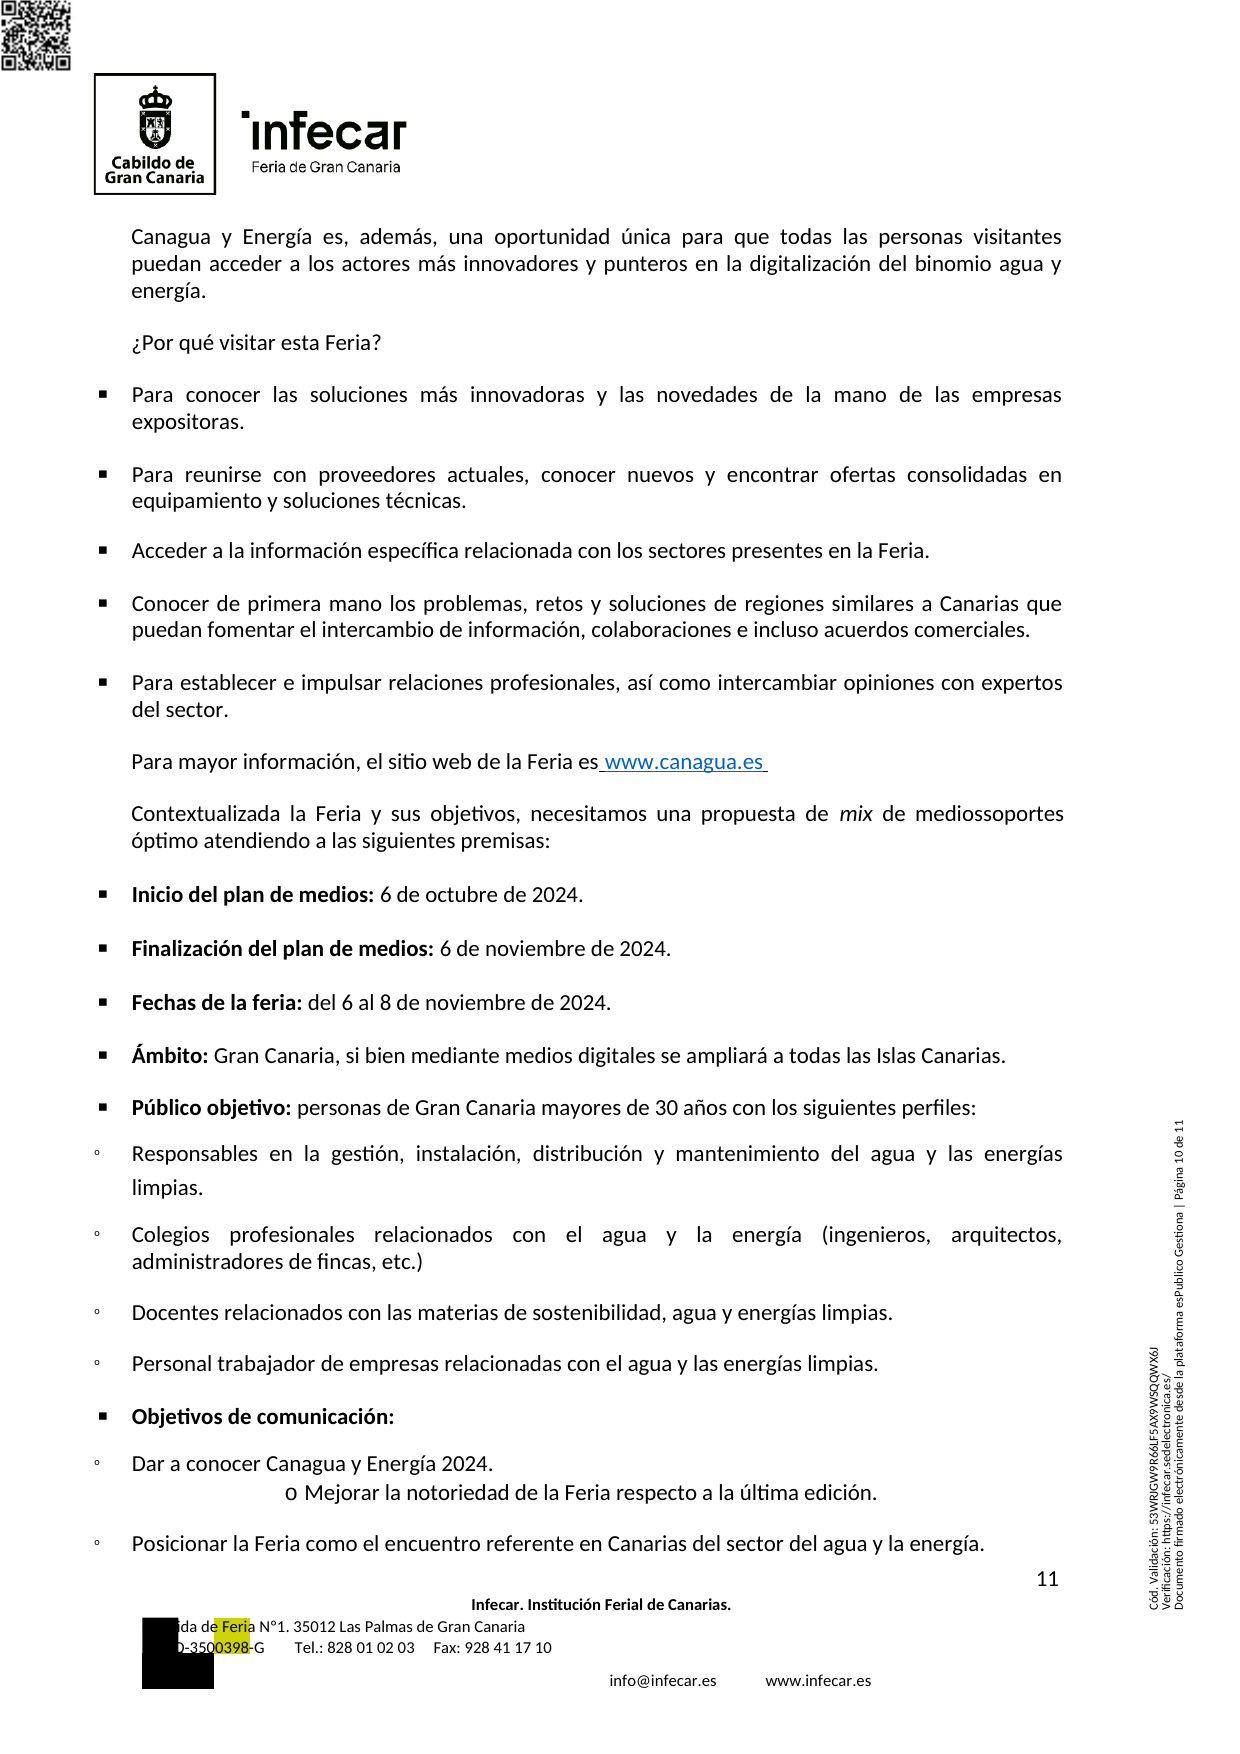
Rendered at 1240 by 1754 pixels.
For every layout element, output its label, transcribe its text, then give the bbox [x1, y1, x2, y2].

text ¿Por qué visitar esta Feria? [131, 329, 1064, 356]
list Acceder a la información específica relacionada con los sectores presentes en la Feria. [94, 537, 1064, 564]
list Fechas de la feria: del 6 al 8 de noviembre de 2024. [94, 989, 1064, 1016]
list Posicionar la Feria como el encuentro referente en Canarias del sector del agua y la energía. [94, 1529, 1064, 1556]
list Objetivos de comunicación: [94, 1402, 1064, 1430]
list Responsables en la gestión, instalación, distribución y mantenimiento del agua y las energías limpias. [94, 1139, 1064, 1201]
list Conocer de primera mano los problemas, retos y soluciones de regiones similares a Canarias que puedan fomentar el intercambio de información, colaboraciones e incluso acuerdos comerciales. [94, 589, 1064, 643]
list Para conocer las soluciones más innovadoras y las novedades de la mano de las empresas expositoras. [94, 381, 1064, 436]
list Dar a conocer Canagua y Energía 2024. [94, 1450, 1064, 1477]
list Docentes relacionados con las materias de sostenibilidad, agua y energías limpias. [94, 1299, 1064, 1326]
list Para establecer e impulsar relaciones profesionales, así como intercambiar opiniones con expertos del sector. [94, 668, 1064, 723]
text o Mejorar la notoriedad de la Feria respecto a la última edición. [244, 1477, 919, 1506]
list Público objetivo: personas de Gran Canaria mayores de 30 años con los siguientes perfiles: [94, 1094, 1064, 1121]
list Colegios profesionales relacionados con el agua y la energía (ingenieros, arquitectos, administradores de fincas, etc.) [94, 1221, 1064, 1275]
list Personal trabajador de empresas relacionadas con el agua y las energías limpias. [94, 1350, 1064, 1377]
list Para reunirse con proveedores actuales, conocer nuevos y encontrar ofertas consolidadas en equipamiento y soluciones técnicas. [94, 460, 1064, 515]
list Finalización del plan de medios: 6 de noviembre de 2024. [94, 934, 1064, 963]
text Para mayor información, el sitio web de la Feria es www.canagua.es [131, 748, 1064, 775]
text Canagua y Energía es, además, una oportunidad única para que todas las personas visitantes puedan acceder a los actores más innovadores y punteros en la digitalización del binomio agua y energía. [131, 222, 1064, 304]
text Contextualizada la Feria y sus objetivos, necesitamos una propuesta de mix de mediossoportes óptimo atendiendo a las siguientes premisas: [131, 800, 1064, 854]
list Inicio del plan de medios: 6 de octubre de 2024. [94, 880, 1064, 908]
list Ámbito: Gran Canaria, si bien mediante medios digitales se ampliará a todas las Islas Canarias. [94, 1041, 1064, 1068]
